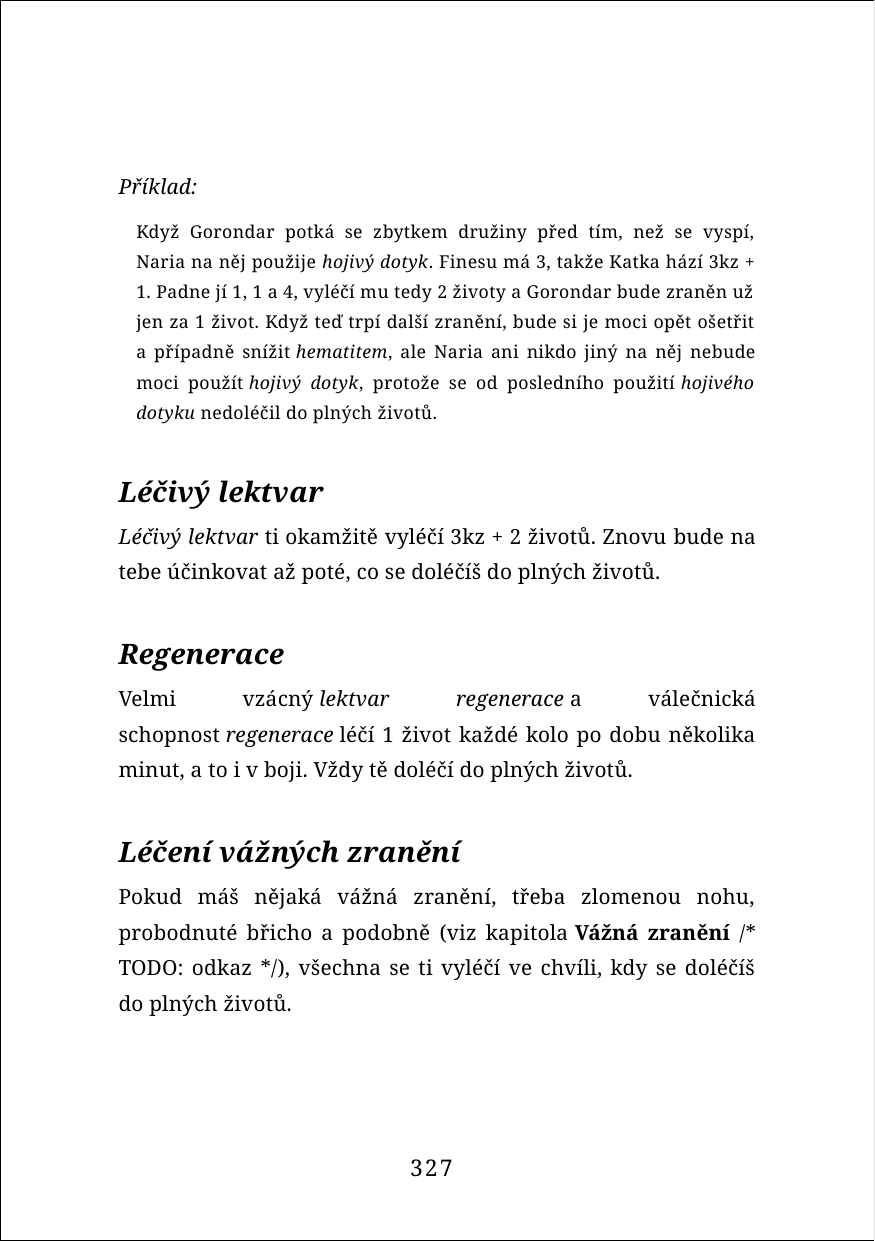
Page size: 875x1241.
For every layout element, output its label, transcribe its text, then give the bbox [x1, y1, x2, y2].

text Léčivý lektvar ti okamžitě vyléčí 3kz + 2 životů. Znovu bude na tebe účinkovat až poté, co se doléčíš do plných životů. [118, 522, 756, 586]
text Pokud máš nějaká vážná zranění, třeba zlomenou nohu, probodnuté břicho a podobně (viz kapitola Vážná zranění /* TODO: odkaz */), všechna se ti vyléčí ve chvíli, kdy se doléčíš do plných životů. [118, 882, 756, 1017]
text Když Gorondar potká se zbytkem družiny před tím, než se vyspí, Naria na něj použije hojivý dotyk. Finesu má 3, takže Katka hází 3kz + 1. Padne jí 1, 1 a 4, vyléčí mu tedy 2 životy a Gorondar bude zraněn už jen za 1 život. Když teď trpí další zranění, bude si je moci opět ošetřit a případně snížit hematitem, ale Naria ani nikdo jiný na něj nebude moci použít hojivý dotyk, protože se od posledního použití hojivého dotyku nedoléčil do plných životů. [136, 219, 756, 424]
subtitle Léčivý lektvar [118, 472, 756, 510]
text Velmi vzácný lektvar regenerace a válečnická schopnost regenerace léčí 1 život každé kolo po dobu několika minut, a to i v boji. Vždy tě doléčí do plných životů. [118, 684, 756, 784]
subtitle Regenerace [118, 634, 756, 673]
subtitle Léčení vážných zranění [118, 832, 756, 871]
text Příklad: [118, 172, 756, 200]
